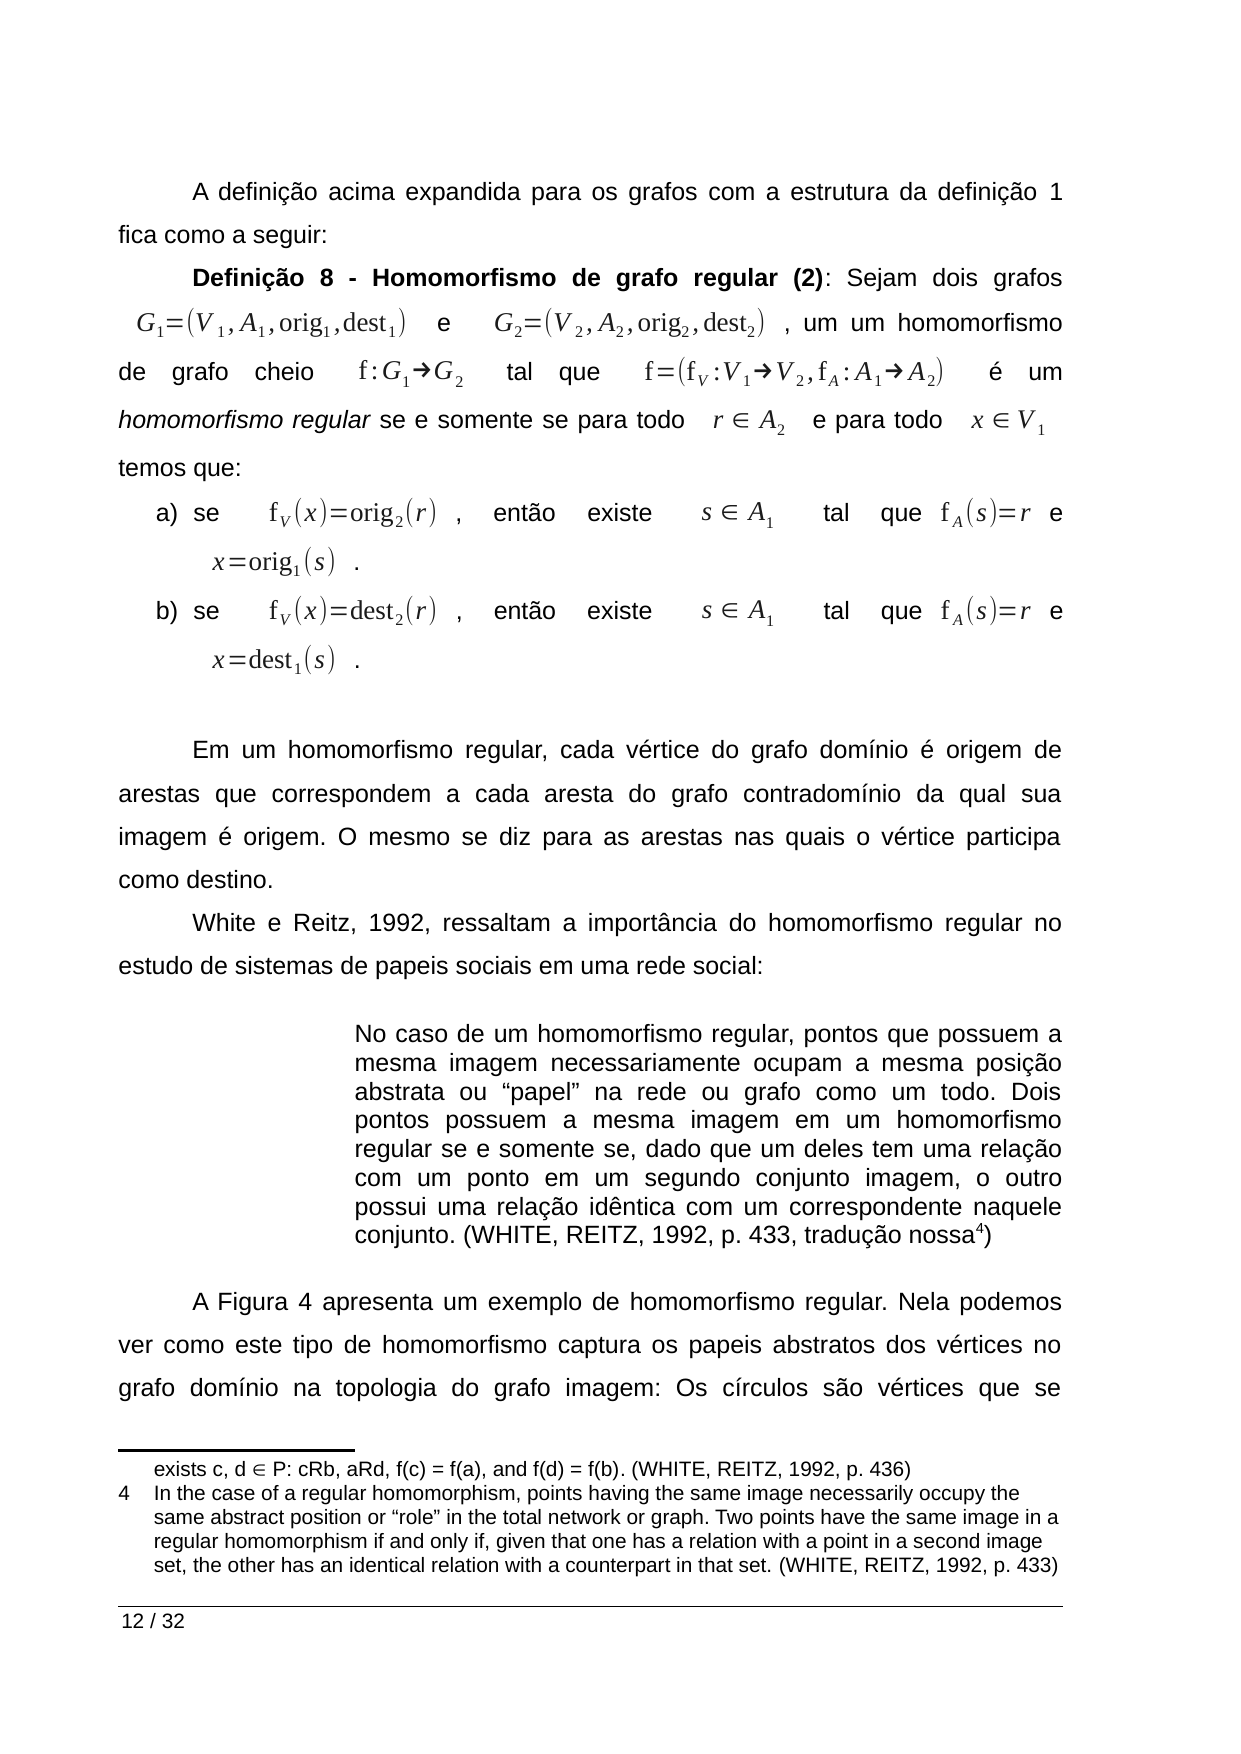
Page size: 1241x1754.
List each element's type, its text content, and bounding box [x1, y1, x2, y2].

text White e Reitz, 1992, ressaltam a importância do homomorfismo regular no estudo de sistemas de papeis sociais em uma rede social: [118, 908, 1063, 980]
text exists c, d ∈ P: cRb, aRd, f(c) = f(a), and f(d) = f(b). (WHITE, REITZ, 1992, p. 436) [118, 1457, 1063, 1481]
list se , então existe tal quee . [156, 496, 1063, 580]
text A Figura 4 apresenta um exemplo de homomorfismo regular. Nela podemos ver como este tipo de homomorfismo captura os papeis abstratos dos vértices no grafo domínio na topologia do grafo imagem: Os círculos são vértices que se [118, 1287, 1063, 1402]
text Definição 8 - Homomorfismo de grafo regular (2): Sejam dois grafos e , um um homomorfismo de grafo cheio tal que é um homomorfismo regular se e somente se para todo e para todo temos que: [118, 263, 1063, 482]
text A definição acima expandida para os grafos com a estrutura da definição 1 fica como a seguir: [118, 177, 1063, 249]
text Em um homomorfismo regular, cada vértice do grafo domínio é origem de arestas que correspondem a cada aresta do grafo contradomínio da qual sua imagem é origem. O mesmo se diz para as arestas nas quais o vértice participa como destino. [118, 735, 1063, 893]
list se , então existe tal quee . [156, 594, 1063, 678]
text No caso de um homomorfismo regular, pontos que possuem a mesma imagem necessariamente ocupam a mesma posição abstrata ou “papel” na rede ou grafo como um todo. Dois pontos possuem a mesma imagem em um homomorfismo regular se e somente se, dado que um deles tem uma relação com um ponto em um segundo conjunto imagem, o outro possui uma relação idêntica com um correspondente naquele conjunto. (WHITE, REITZ, 1992, p. 433, tradução nossa) [354, 1019, 1063, 1249]
text In the case of a regular homomorphism, points having the same image necessarily occupy the same abstract position or “role” in the total network or graph. Two points have the same image in a regular homomorphism if and only if, given that one has a relation with a point in a second image set, the other has an identical relation with a counterpart in that set. (WHITE, REITZ, 1992, p. 433) [118, 1481, 1063, 1576]
